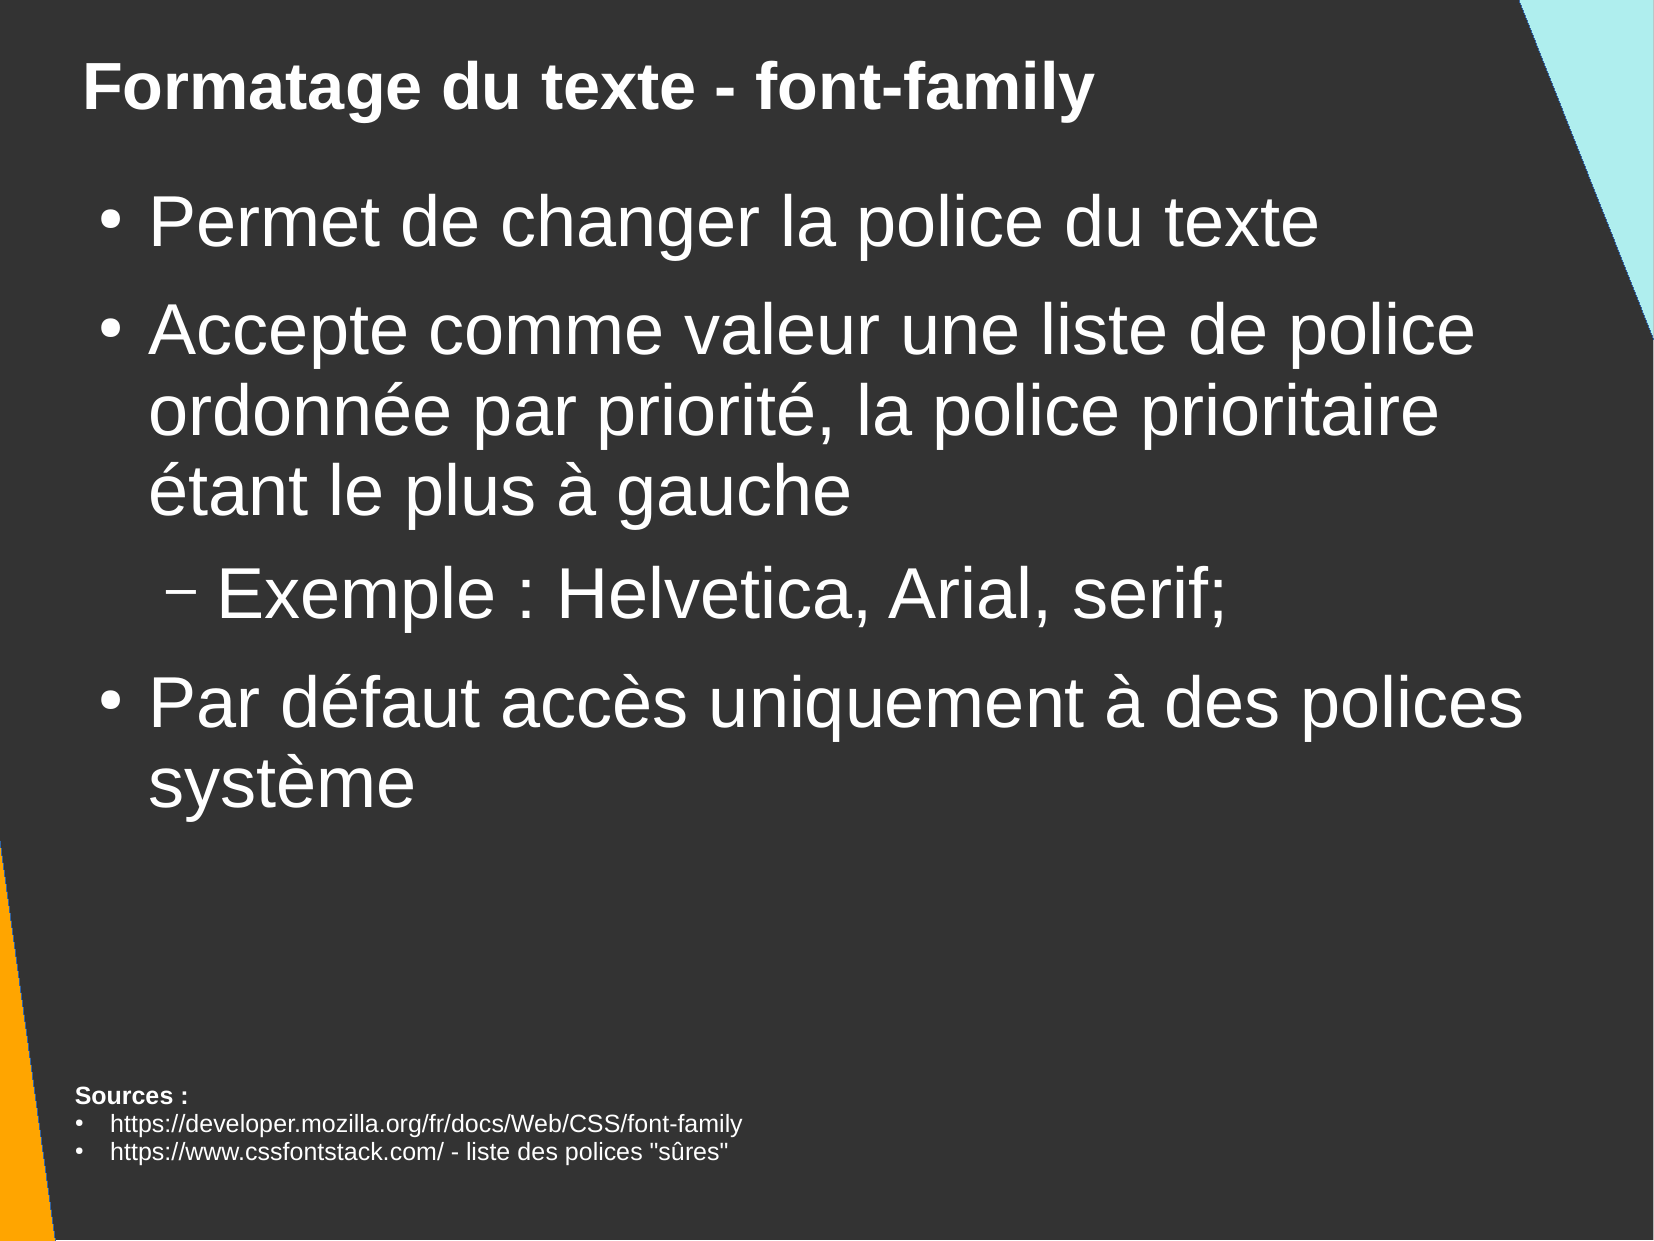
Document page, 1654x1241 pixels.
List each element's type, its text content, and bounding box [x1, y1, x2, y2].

title Formatage du texte - font-family [82, 49, 1571, 152]
list Permet de changer la police du texte Accepte comme valeur une liste de police ordonnée par priorité, la police prioritaire étant le plus à gauche Exemple : Helvetica, Arial, serif; Par défaut accès uniquement à des polices système [80, 180, 1605, 827]
text_box [1519, 0, 1654, 340]
text_box [0, 840, 56, 1241]
text_box Sources : https://developer.mozilla.org/fr/docs/Web/CSS/font-family https://www.cssfontstack.com/ - liste des polices "sûres" [60, 1074, 1546, 1241]
